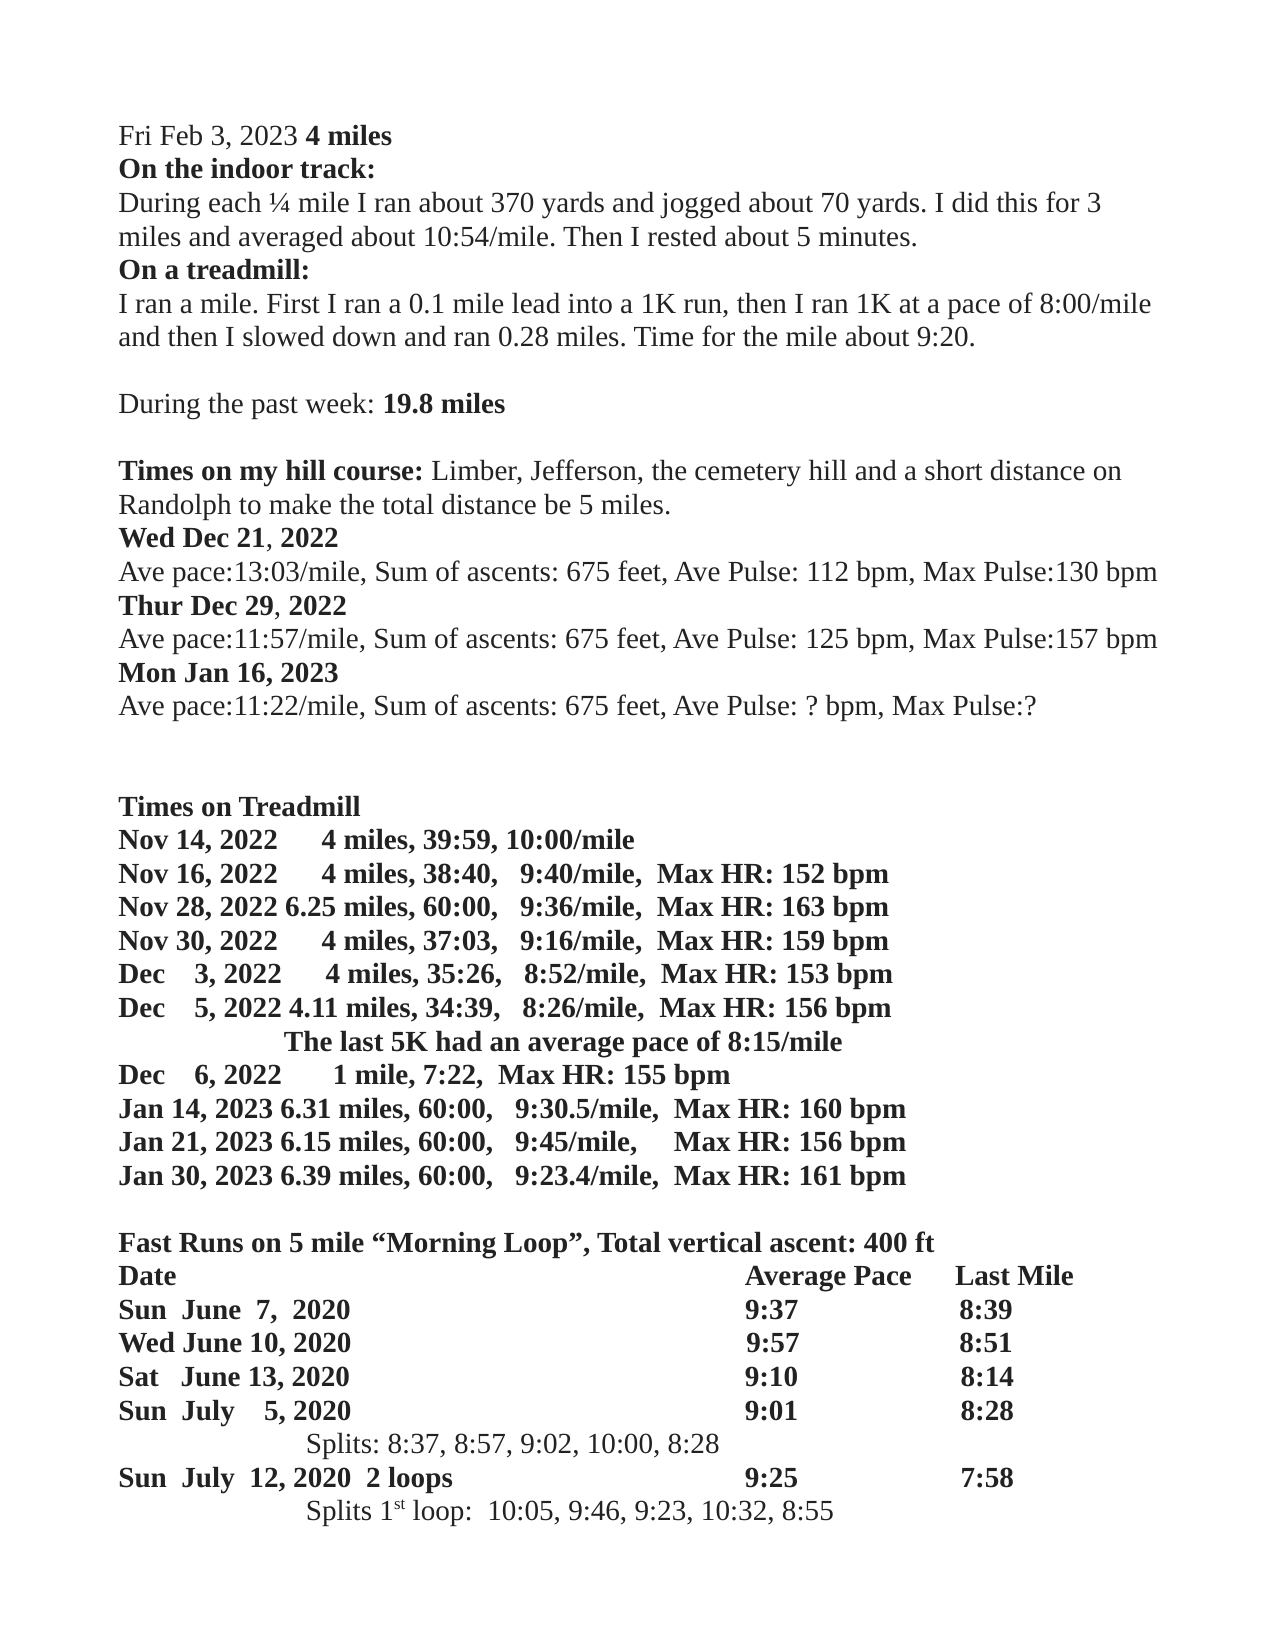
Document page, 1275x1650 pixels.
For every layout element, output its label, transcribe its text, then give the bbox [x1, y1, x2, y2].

text Ave pace:11:57/mile, Sum of ascents: 675 feet, Ave Pulse: 125 bpm, Max Pulse:157 bpm [118, 621, 1161, 655]
text I ran a mile. First I ran a 0.1 mile lead into a 1K run, then I ran 1K at a pace of 8:00/mile and then I slowed down and ran 0.28 miles. Time for the mile about 9:20. [118, 286, 1161, 353]
text On a treadmill: [118, 252, 1161, 286]
text Wed Dec 21, 2022 [118, 521, 1161, 554]
text Times on Treadmill [118, 789, 1161, 822]
text Sat June 13, 2020 9:10 8:14 Sun July 5, 2020 9:01 8:28 Splits: 8:37, 8:57, 9:02, 10:00, 8:28 Sun July 12, 2020 2 loops 9:25 7:58 Splits 1st loop: 10:05, 9:46, 9:23, 10:32, 8:55 [118, 1359, 1161, 1527]
text The last 5K had an average pace of 8:15/mile [118, 1024, 1161, 1057]
text Ave pace:13:03/mile, Sum of ascents: 675 feet, Ave Pulse: 112 bpm, Max Pulse:130 bpm [118, 554, 1161, 588]
text Nov 16, 2022 4 miles, 38:40, 9:40/mile, Max HR: 152 bpm [118, 856, 1161, 889]
text On the indoor track: [118, 152, 1161, 185]
text Nov 28, 2022 6.25 miles, 60:00, 9:36/mile, Max HR: 163 bpm [118, 889, 1161, 923]
text During each ¼ mile I ran about 370 yards and jogged about 70 yards. I did this for 3 miles and averaged about 10:54/mile. Then I rested about 5 minutes. [118, 185, 1161, 252]
text Jan 21, 2023 6.15 miles, 60:00, 9:45/mile, Max HR: 156 bpm [118, 1124, 1161, 1158]
text Ave pace:11:22/mile, Sum of ascents: 675 feet, Ave Pulse: ? bpm, Max Pulse:? [118, 688, 1161, 722]
text During the past week: 19.8 miles [118, 386, 1161, 420]
text Date Average Pace Last Mile [118, 1258, 1161, 1292]
text Fri Feb 3, 2023 4 miles [118, 118, 1161, 152]
text Nov 14, 2022 4 miles, 39:59, 10:00/mile [118, 822, 1161, 856]
text Wed June 10, 2020 9:57 8:51 [118, 1326, 1161, 1359]
text Fast Runs on 5 mile “Morning Loop”, Total vertical ascent: 400 ft [118, 1225, 1161, 1258]
text Dec 6, 2022 1 mile, 7:22, Max HR: 155 bpm [118, 1057, 1161, 1091]
text Times on my hill course: Limber, Jefferson, the cemetery hill and a short distance on Randolph to make the total distance be 5 miles. [118, 453, 1161, 521]
text Thur Dec 29, 2022 [118, 588, 1161, 621]
text Mon Jan 16, 2023 [118, 655, 1161, 688]
text Sun June 7, 2020 9:37 8:39 [118, 1292, 1161, 1326]
text Jan 30, 2023 6.39 miles, 60:00, 9:23.4/mile, Max HR: 161 bpm [118, 1158, 1161, 1191]
text Dec 3, 2022 4 miles, 35:26, 8:52/mile, Max HR: 153 bpm [118, 957, 1161, 990]
text Jan 14, 2023 6.31 miles, 60:00, 9:30.5/mile, Max HR: 160 bpm [118, 1091, 1161, 1124]
text Nov 30, 2022 4 miles, 37:03, 9:16/mile, Max HR: 159 bpm [118, 923, 1161, 957]
text Dec 5, 2022 4.11 miles, 34:39, 8:26/mile, Max HR: 156 bpm [118, 990, 1161, 1024]
